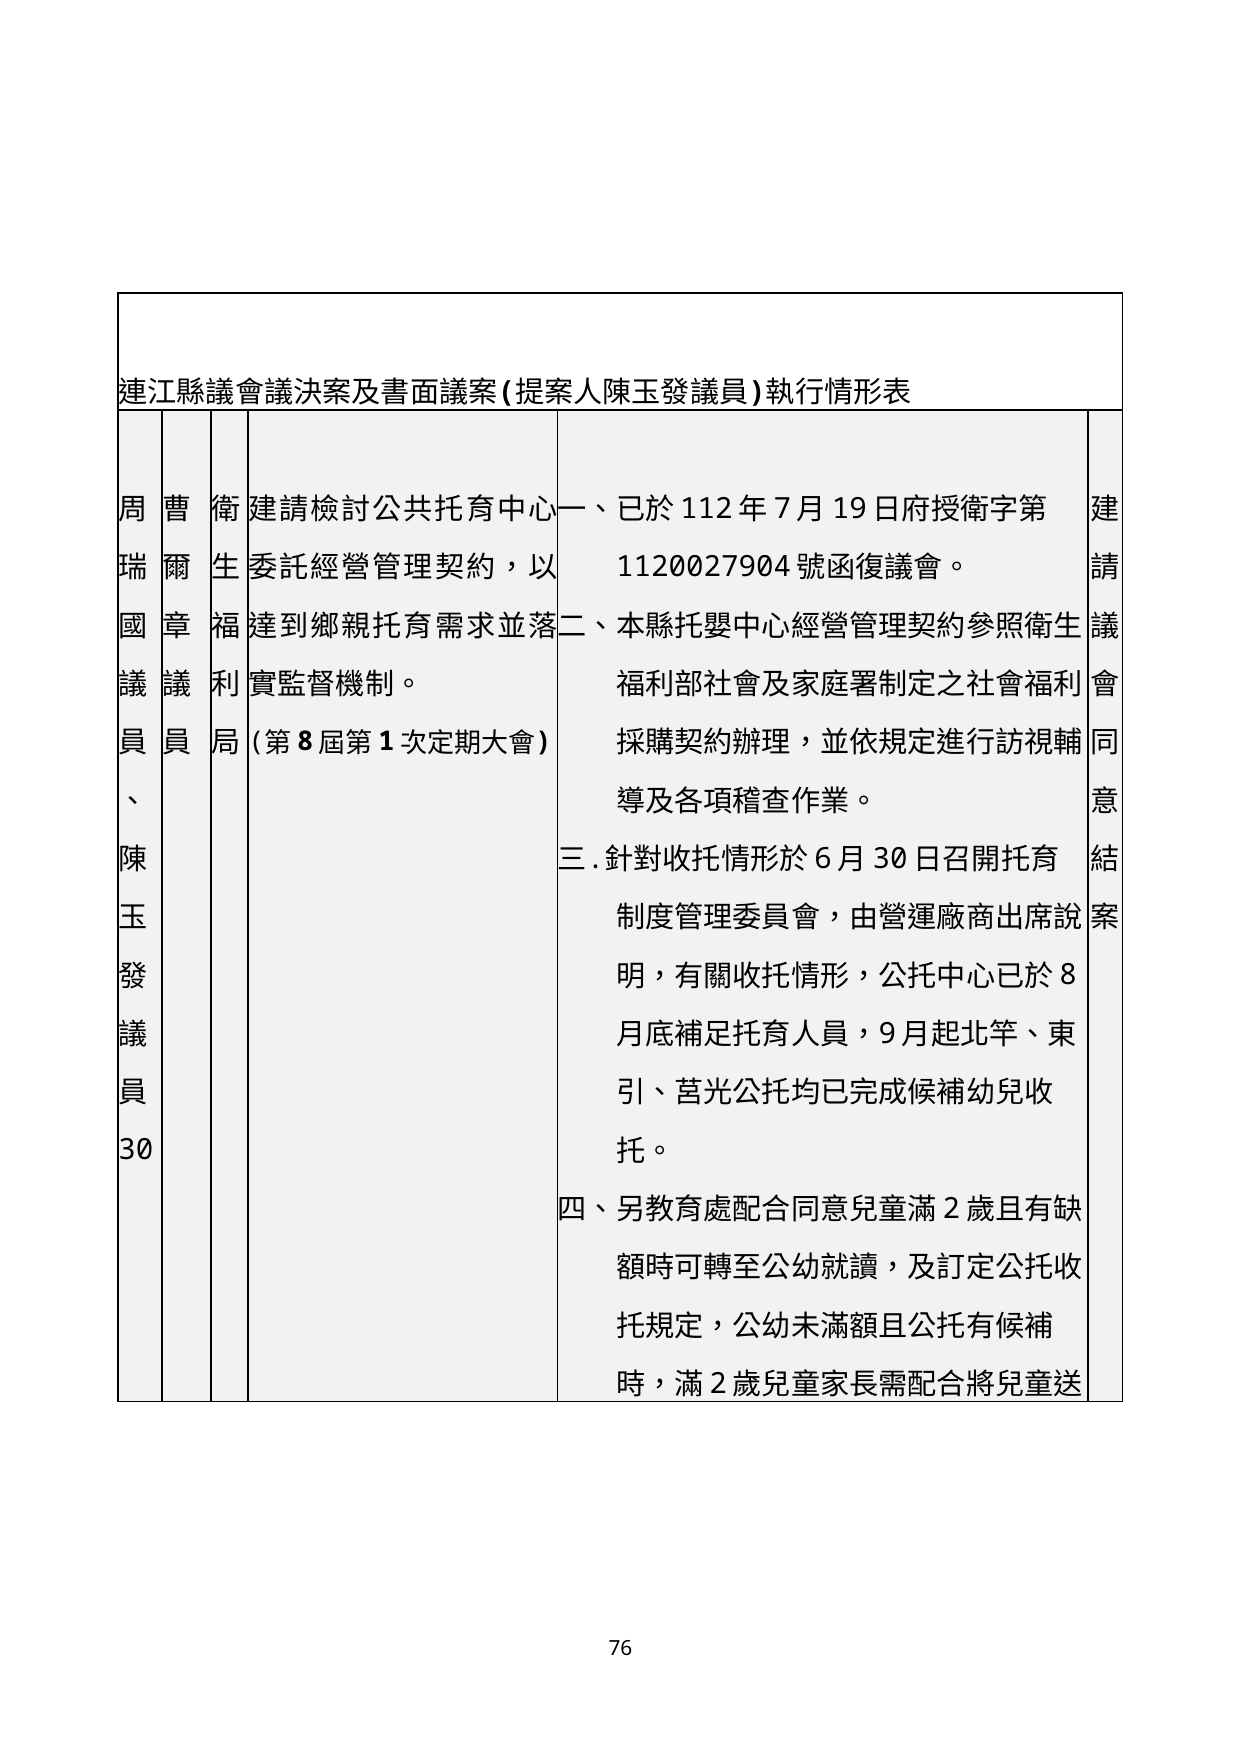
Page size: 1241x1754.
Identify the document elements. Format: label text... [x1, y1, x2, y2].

table_cell 周瑞國議員 、陳玉發議員 30 [119, 411, 161, 1401]
table_cell 曹爾章議員 [163, 411, 210, 1401]
table_cell 一、已於112年7月19日府授衛字第1120027904號函復議會。 二、本縣托嬰中心經營管理契約參照衛生福利部社會及家庭署制定之社會福利採購契約辦理，並依規定進行訪視輔導及各項稽查作業。 三.針對收托情形於6月30日召開托育制度管理委員會，由營運廠商出席說明，有關收托情形，公托中心已於8月底補足托育人員，9月起北竿、東引、莒光公托均已完成候補幼兒收托。 四、另教育處配合同意兒童滿2歲且有缺額時可轉至公幼就讀，及訂定公托收托規定，公幼未滿額且公托有候補時，滿2歲兒童家長需配合將兒童送 [558, 411, 1087, 1401]
table_cell 建請檢討公共托育中心委託經營管理契約，以達到鄉親托育需求並落實監督機制。 (第8屆第1次定期大會) [249, 411, 557, 1401]
table_cell 衛生福利局 [212, 411, 247, 1401]
table_header 連江縣議會議決案及書面議案(提案人陳玉發議員)執行情形表 [119, 294, 1122, 409]
table_cell 建請議會同意結案 [1089, 411, 1122, 1401]
